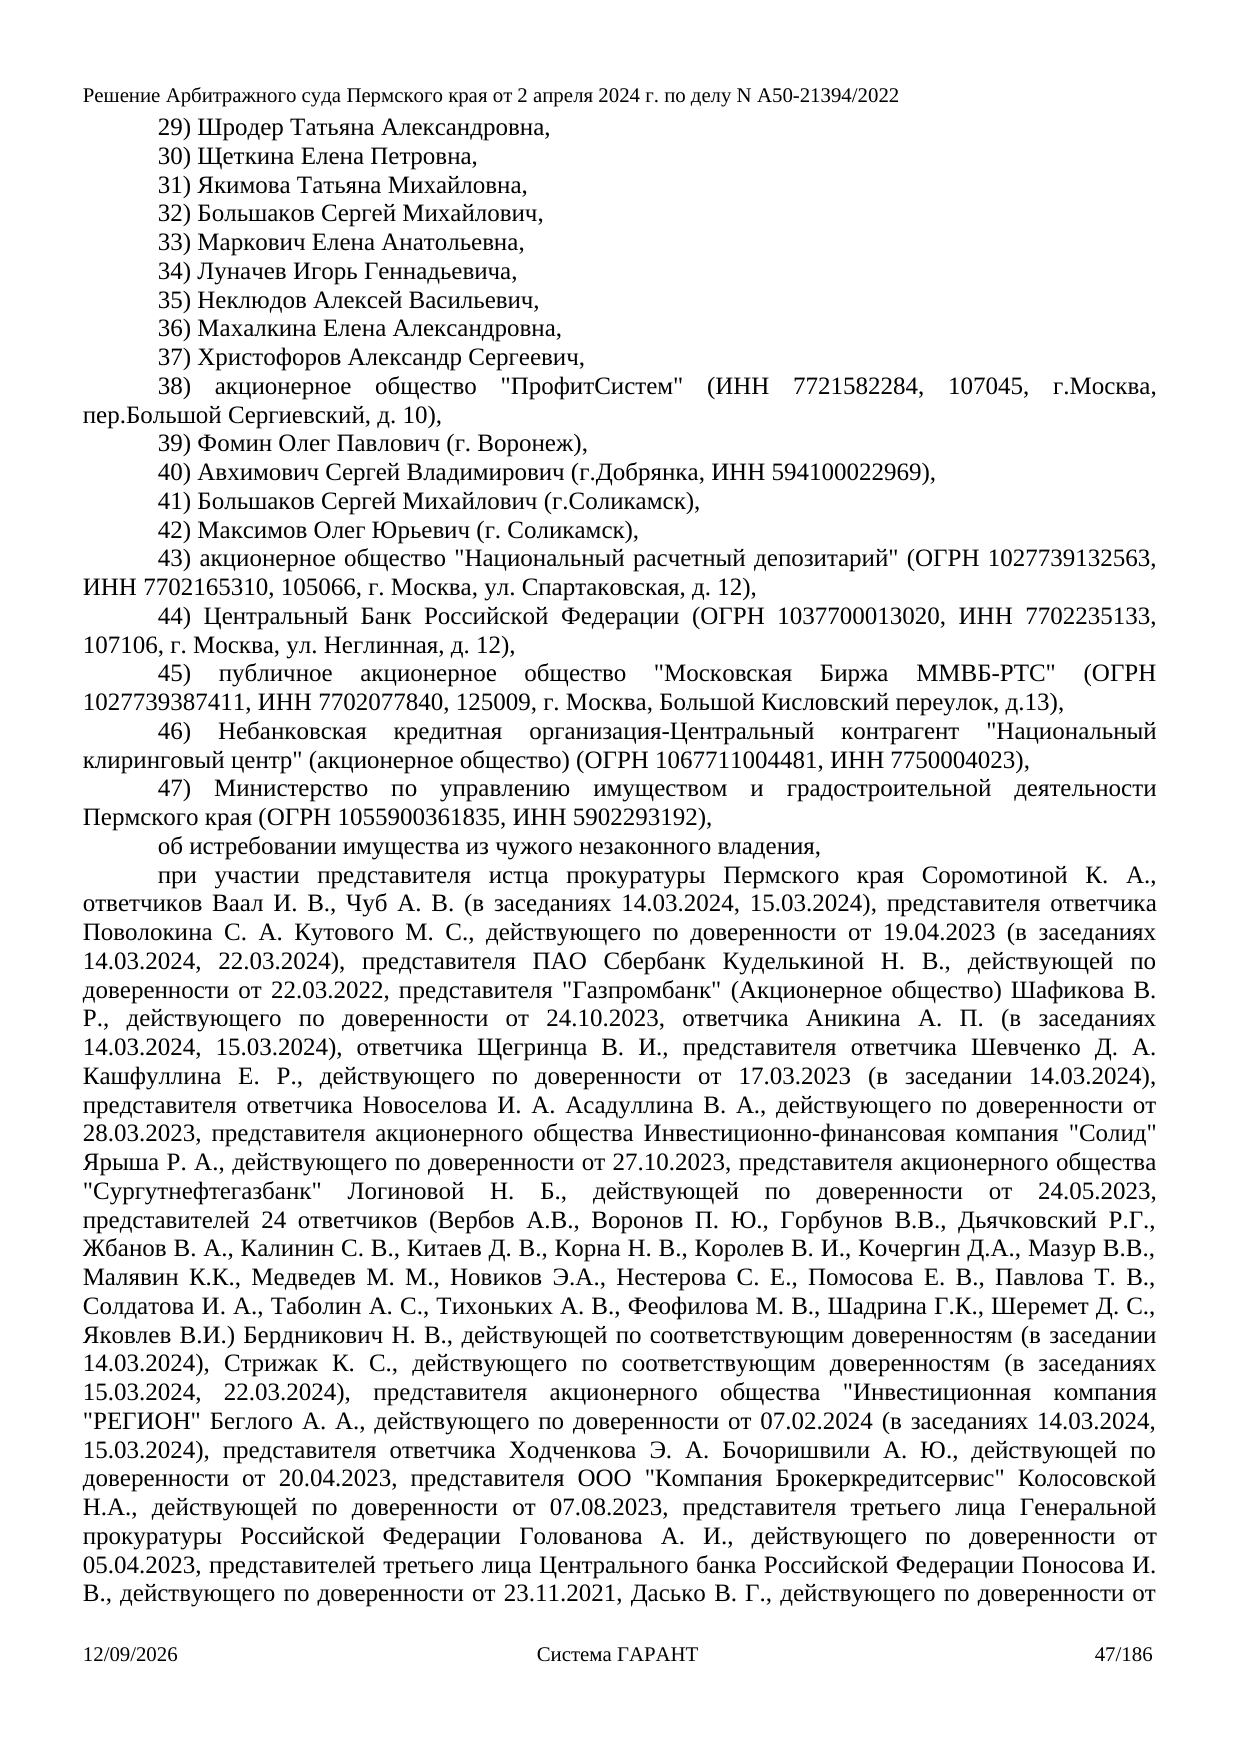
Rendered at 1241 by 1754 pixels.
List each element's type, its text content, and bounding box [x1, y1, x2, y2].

text 42) Максимов Олег Юрьевич (г. Соликамск), [83, 515, 1157, 543]
text 38) акционерное общество "ПрофитСистем" (ИНН 7721582284, 107045, г.Москва, пер.Большой Сергиевский, д. 10), [83, 371, 1157, 428]
text 35) Неклюдов Алексей Васильевич, [83, 285, 1157, 313]
text 40) Авхимович Сергей Владимирович (г.Добрянка, ИНН 594100022969), [83, 457, 1157, 486]
text 41) Большаков Сергей Михайлович (г.Соликамск), [83, 486, 1157, 515]
text 39) Фомин Олег Павлович (г. Воронеж), [83, 428, 1157, 457]
text 36) Махалкина Елена Александровна, [83, 313, 1157, 342]
text 34) Луначев Игорь Геннадьевича, [83, 256, 1157, 285]
text 44) Центральный Банк Российской Федерации (ОГРН 1037700013020, ИНН 7702235133, 107106, г. Москва, ул. Неглинная, д. 12), [83, 601, 1157, 658]
text 46) Небанковская кредитная организация-Центральный контрагент "Национальный клиринговый центр" (акционерное общество) (ОГРН 1067711004481, ИНН 7750004023), [83, 716, 1157, 773]
text об истребовании имущества из чужого незаконного владения, [83, 831, 1157, 860]
text 33) Маркович Елена Анатольевна, [83, 227, 1157, 256]
text 29) Шродер Татьяна Александровна, [83, 112, 1157, 141]
text 37) Христофоров Александр Сергеевич, [83, 342, 1157, 371]
text при участии представителя истца прокуратуры Пермского края Соромотиной К. А., ответчиков Ваал И. В., Чуб А. В. (в заседаниях 14.03.2024, 15.03.2024), представителя ответчика Поволокина С. А. Кутового М. С., действующего по доверенности от 19.04.2023 (в заседаниях 14.03.2024, 22.03.2024), представителя ПАО Сбербанк Куделькиной Н. В., действующей по доверенности от 22.03.2022, представителя "Газпромбанк" (Акционерное общество) Шафикова В. Р., действующего по доверенности от 24.10.2023, ответчика Аникина А. П. (в заседаниях 14.03.2024, 15.03.2024), ответчика Щегринца В. И., представителя ответчика Шевченко Д. А. Кашфуллина Е. Р., действующего по доверенности от 17.03.2023 (в заседании 14.03.2024), представителя ответчика Новоселова И. А. Асадуллина В. А., действующего по доверенности от 28.03.2023, представителя акционерного общества Инвестиционно-финансовая компания "Солид" Ярыша Р. А., действующего по доверенности от 27.10.2023, представителя акционерного общества "Сургутнефтегазбанк" Логиновой Н. Б., действующей по доверенности от 24.05.2023, представителей 24 ответчиков (Вербов А.В., Воронов П. Ю., Горбунов В.В., Дьячковский Р.Г., Жбанов В. А., Калинин С. В., Китаев Д. В., Корна Н. В., Королев В. И., Кочергин Д.А., Мазур В.В., Малявин К.К., Медведев М. М., Новиков Э.А., Нестерова С. Е., Помосова Е. В., Павлова Т. В., Солдатова И. А., Таболин А. С., Тихоньких А. В., Феофилова М. В., Шадрина Г.К., Шеремет Д. С., Яковлев В.И.) Бердникович Н. В., действующей по соответствующим доверенностям (в заседании 14.03.2024), Стрижак К. С., действующего по соответствующим доверенностям (в заседаниях 15.03.2024, 22.03.2024), представителя акционерного общества "Инвестиционная компания "РЕГИОН" Беглого А. А., действующего по доверенности от 07.02.2024 (в заседаниях 14.03.2024, 15.03.2024), представителя ответчика Ходченкова Э. А. Бочоришвили А. Ю., действующей по доверенности от 20.04.2023, представителя ООО "Компания Брокеркредитсервис" Колосовской Н.А., действующей по доверенности от 07.08.2023, представителя третьего лица Генеральной прокуратуры Российской Федерации Голованова А. И., действующего по доверенности от 05.04.2023, представителей третьего лица Центрального банка Российской Федерации Поносова И. В., действующего по доверенности от 23.11.2021, Дасько В. Г., действующего по доверенности от [83, 860, 1157, 1607]
text 45) публичное акционерное общество "Московская Биржа ММВБ-РТС" (ОГРН 1027739387411, ИНН 7702077840, 125009, г. Москва, Большой Кисловский переулок, д.13), [83, 658, 1157, 716]
text 47) Министерство по управлению имуществом и градостроительной деятельности Пермского края (ОГРН 1055900361835, ИНН 5902293192), [83, 773, 1157, 831]
text 43) акционерное общество "Национальный расчетный депозитарий" (ОГРН 1027739132563, ИНН 7702165310, 105066, г. Москва, ул. Спартаковская, д. 12), [83, 543, 1157, 601]
text 31) Якимова Татьяна Михайловна, [83, 170, 1157, 198]
text 32) Большаков Сергей Михайлович, [83, 198, 1157, 227]
text 30) Щеткина Елена Петровна, [83, 141, 1157, 170]
